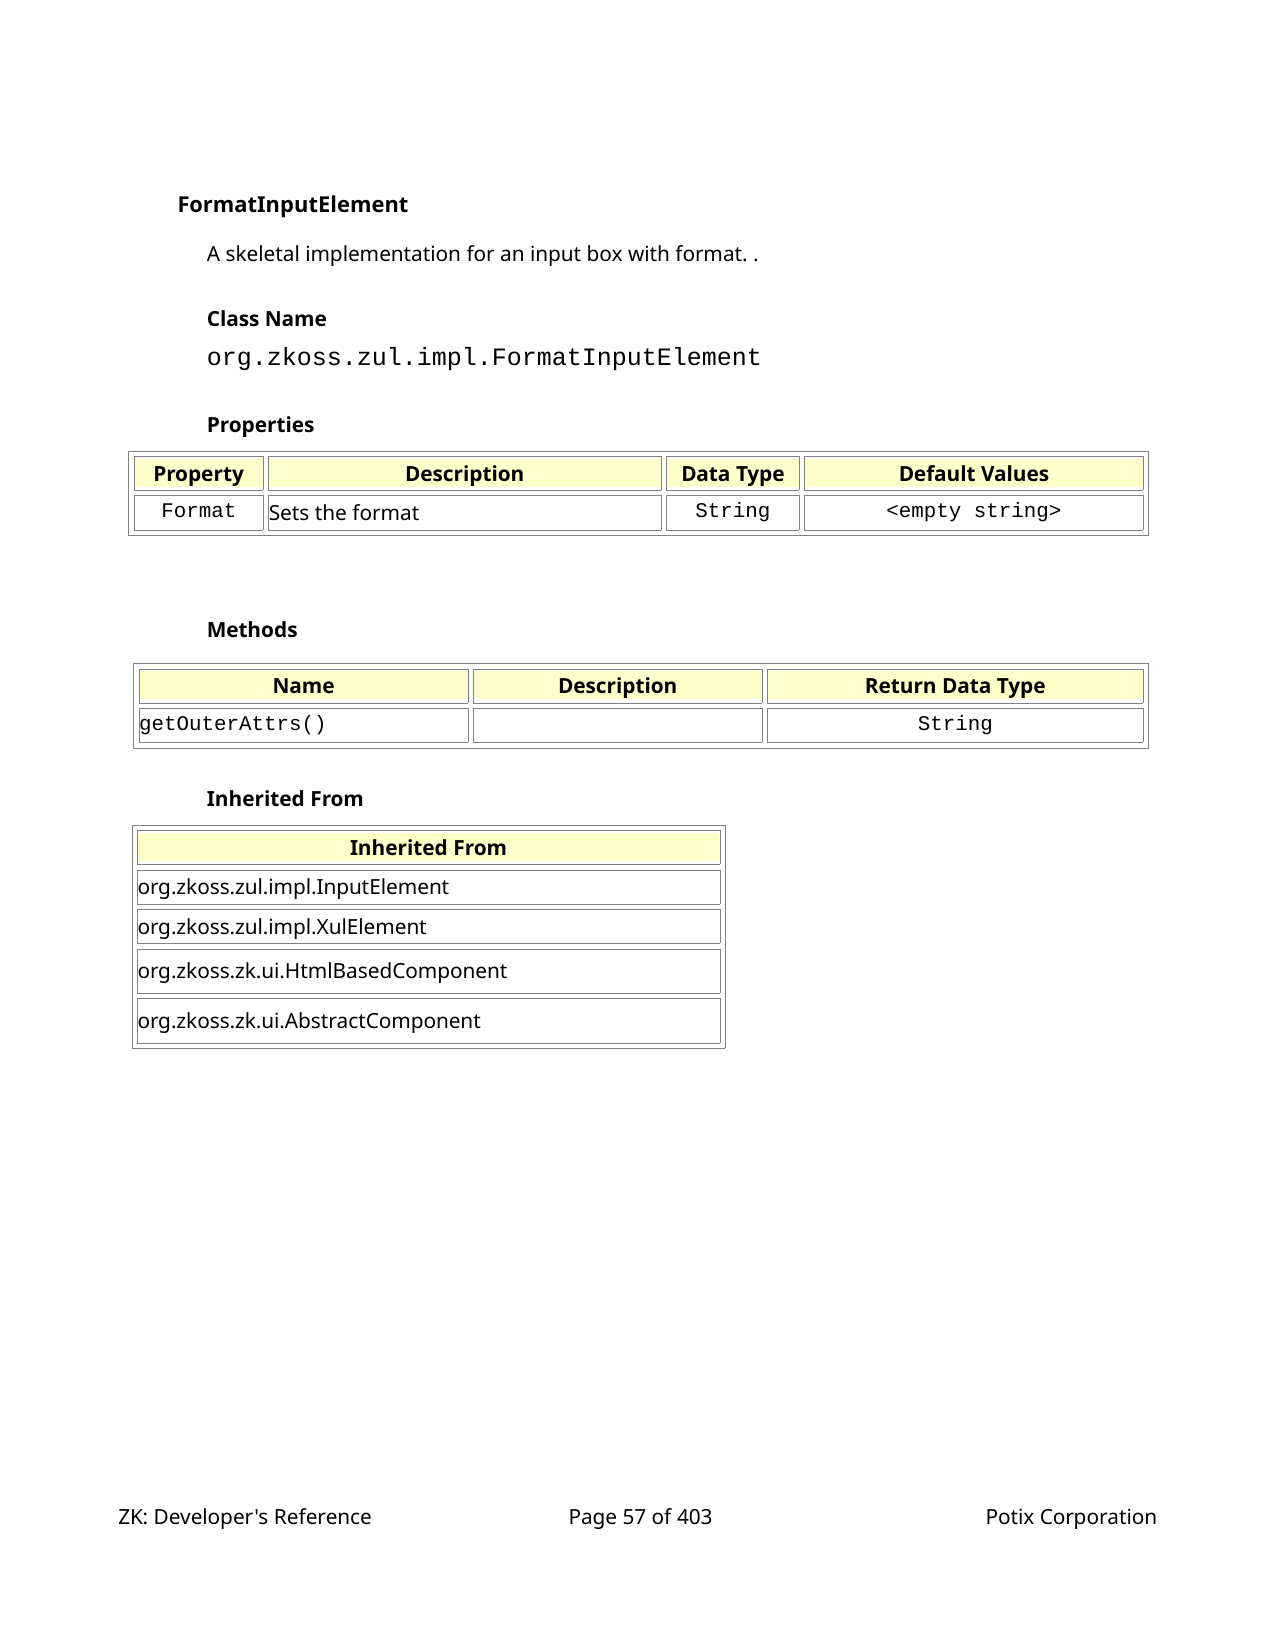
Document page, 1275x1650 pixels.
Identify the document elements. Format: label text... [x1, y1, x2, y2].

subtitle Methods [207, 615, 1157, 643]
table_cell String [764, 703, 1146, 742]
table_header Return Data Type [764, 664, 1146, 702]
subtitle Properties [207, 410, 1157, 438]
text A skeletal implementation for an input box with format. . [207, 239, 1157, 268]
table_cell <empty string> [802, 490, 1146, 529]
table_cell org.zkoss.zk.ui.AbstractComponent [134, 993, 722, 1043]
table_header Description [266, 452, 664, 490]
table_cell getOuterAttrs() [136, 703, 471, 742]
table_header Default Values [802, 452, 1146, 490]
subtitle FormatInputElement [177, 189, 1157, 219]
table_cell [474, 709, 762, 742]
table_header Property [131, 452, 266, 490]
subtitle Inherited From [207, 784, 1157, 812]
table_cell org.zkoss.zul.impl.XulElement [134, 904, 722, 943]
text org.zkoss.zul.impl.FormatInputElement [207, 345, 1157, 373]
table_cell Sets the format [266, 490, 664, 529]
table_header Data Type [664, 452, 802, 490]
subtitle Class Name [207, 304, 1157, 333]
table_cell org.zkoss.zk.ui.HtmlBasedComponent [134, 943, 722, 993]
table_cell Format [131, 490, 266, 529]
table_cell String [664, 490, 802, 529]
table_header Inherited From [134, 826, 722, 864]
table_header Description [471, 664, 764, 702]
table_header Name [136, 664, 471, 702]
table_cell [471, 703, 764, 742]
table_cell org.zkoss.zul.impl.InputElement [134, 864, 722, 904]
